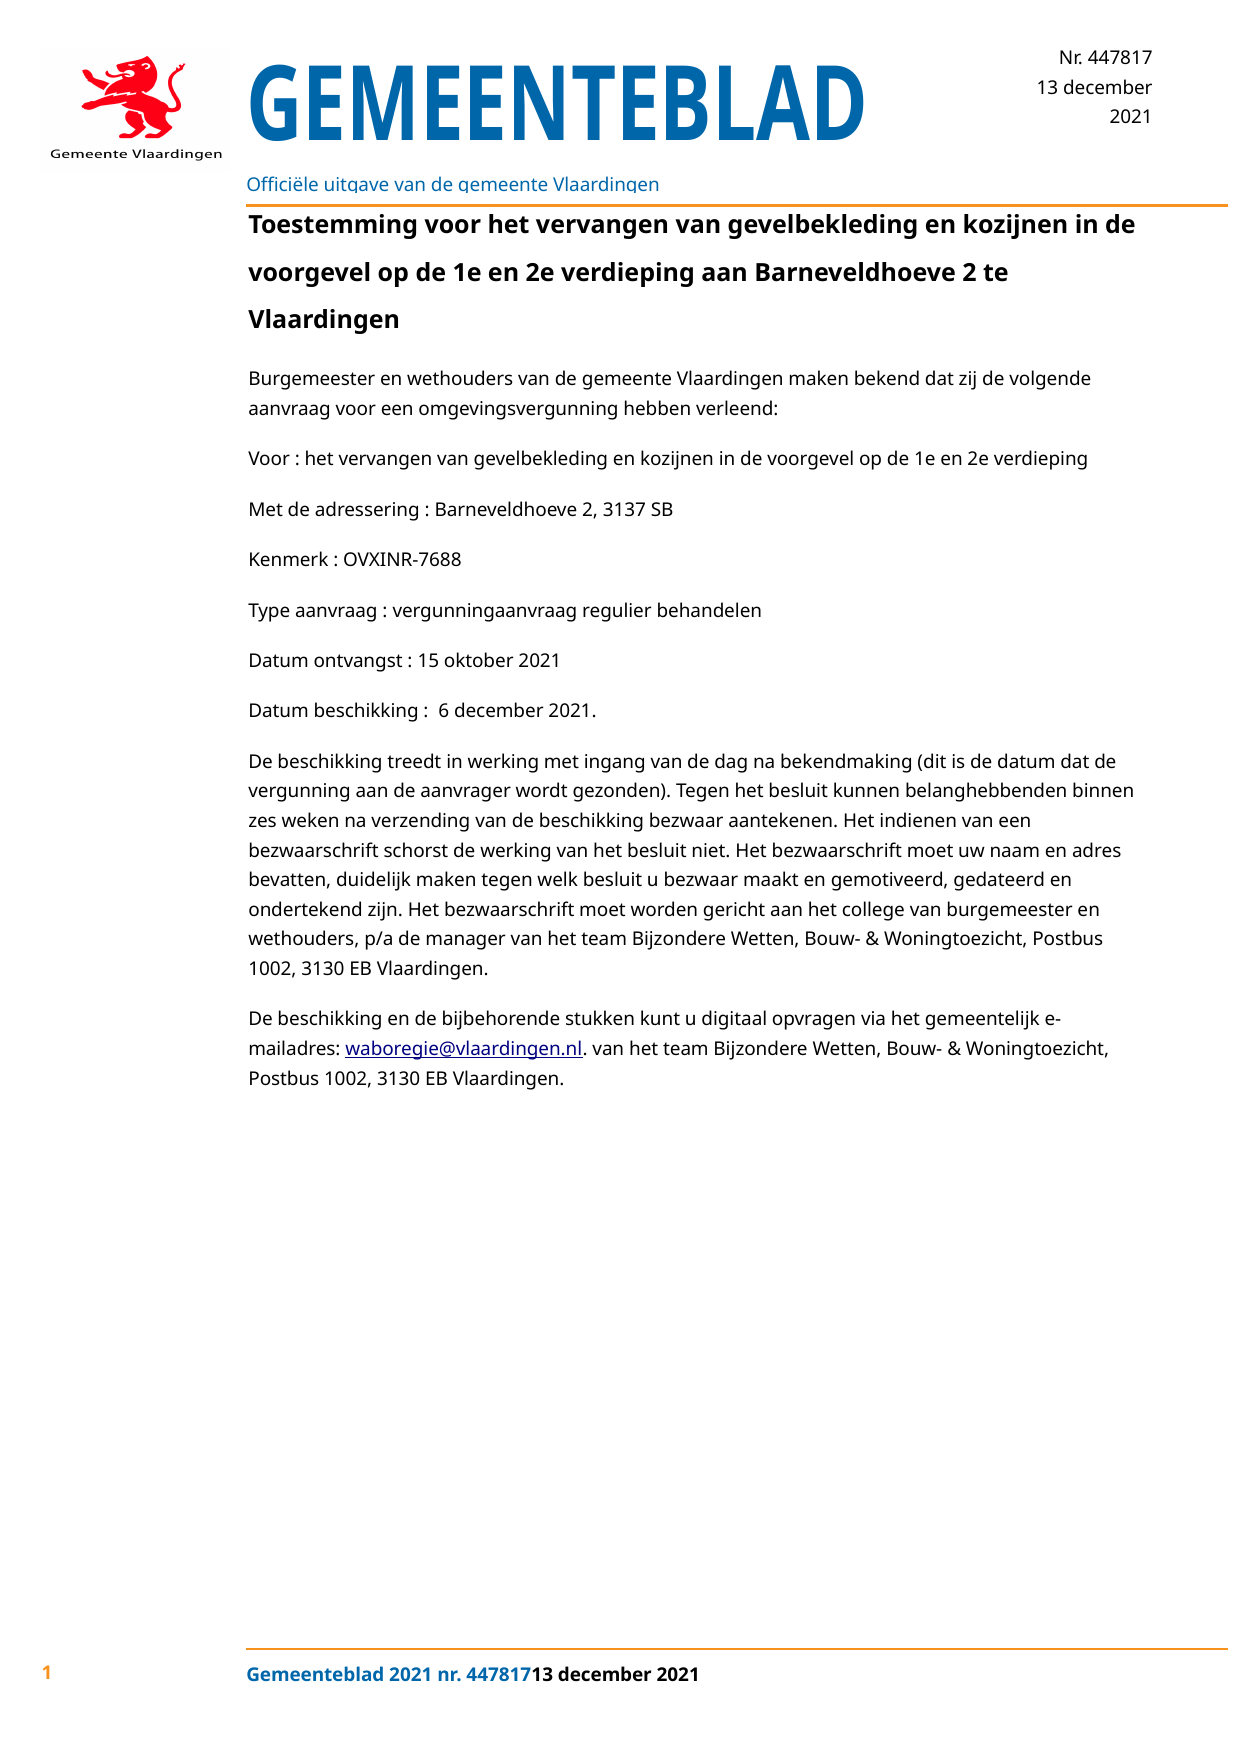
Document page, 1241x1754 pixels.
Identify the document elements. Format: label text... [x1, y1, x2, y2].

text De beschikking en de bijbehorende stukken kunt u digitaal opvragen via het gemeentelijk e-mailadres: waboregie@vlaardingen.nl. van het team Bijzondere Wetten, Bouw- & Woningtoezicht, Postbus 1002, 3130 EB Vlaardingen. [248, 1006, 1152, 1090]
text De beschikking treedt in werking met ingang van de dag na bekendmaking (dit is de datum dat de vergunning aan de aanvrager wordt gezonden). Tegen het besluit kunnen belanghebbenden binnen zes weken na verzending van de beschikking bezwaar aantekenen. Het indienen van een bezwaarschrift schorst de werking van het besluit niet. Het bezwaarschrift moet uw naam en adres bevatten, duidelijk maken tegen welk besluit u bezwaar maakt en gemotiveerd, gedateerd en ondertekend zijn. Het bezwaarschrift moet worden gericht aan het college van burgemeester en wethouders, p/a de manager van het team Bijzondere Wetten, Bouw- & Woningtoezicht, Postbus 1002, 3130 EB Vlaardingen. [248, 748, 1152, 981]
text Datum ontvangst : 15 oktober 2021 [248, 647, 1152, 673]
text Datum beschikking : 6 december 2021. [248, 698, 1152, 723]
text Kenmerk : OVXINR-7688 [248, 546, 1152, 572]
picture [41, 47, 231, 172]
text Burgemeester en wethouders van de gemeente Vlaardingen maken bekend dat zij de volgende aanvraag voor een omgevingsvergunning hebben verleend: [248, 366, 1152, 421]
text Voor : het vervangen van gevelbekleding en kozijnen in de voorgevel op de 1e en 2e verdieping [248, 446, 1152, 471]
text Met de adressering : Barneveldhoeve 2, 3137 SB [248, 496, 1152, 522]
text Toestemming voor het vervangen van gevelbekleding en kozijnen in de voorgevel op de 1e en 2e verdieping aan Barneveldhoeve 2 te Vlaardingen [248, 207, 1152, 336]
text Type aanvraag : vergunningaanvraag regulier behandelen [248, 597, 1152, 622]
